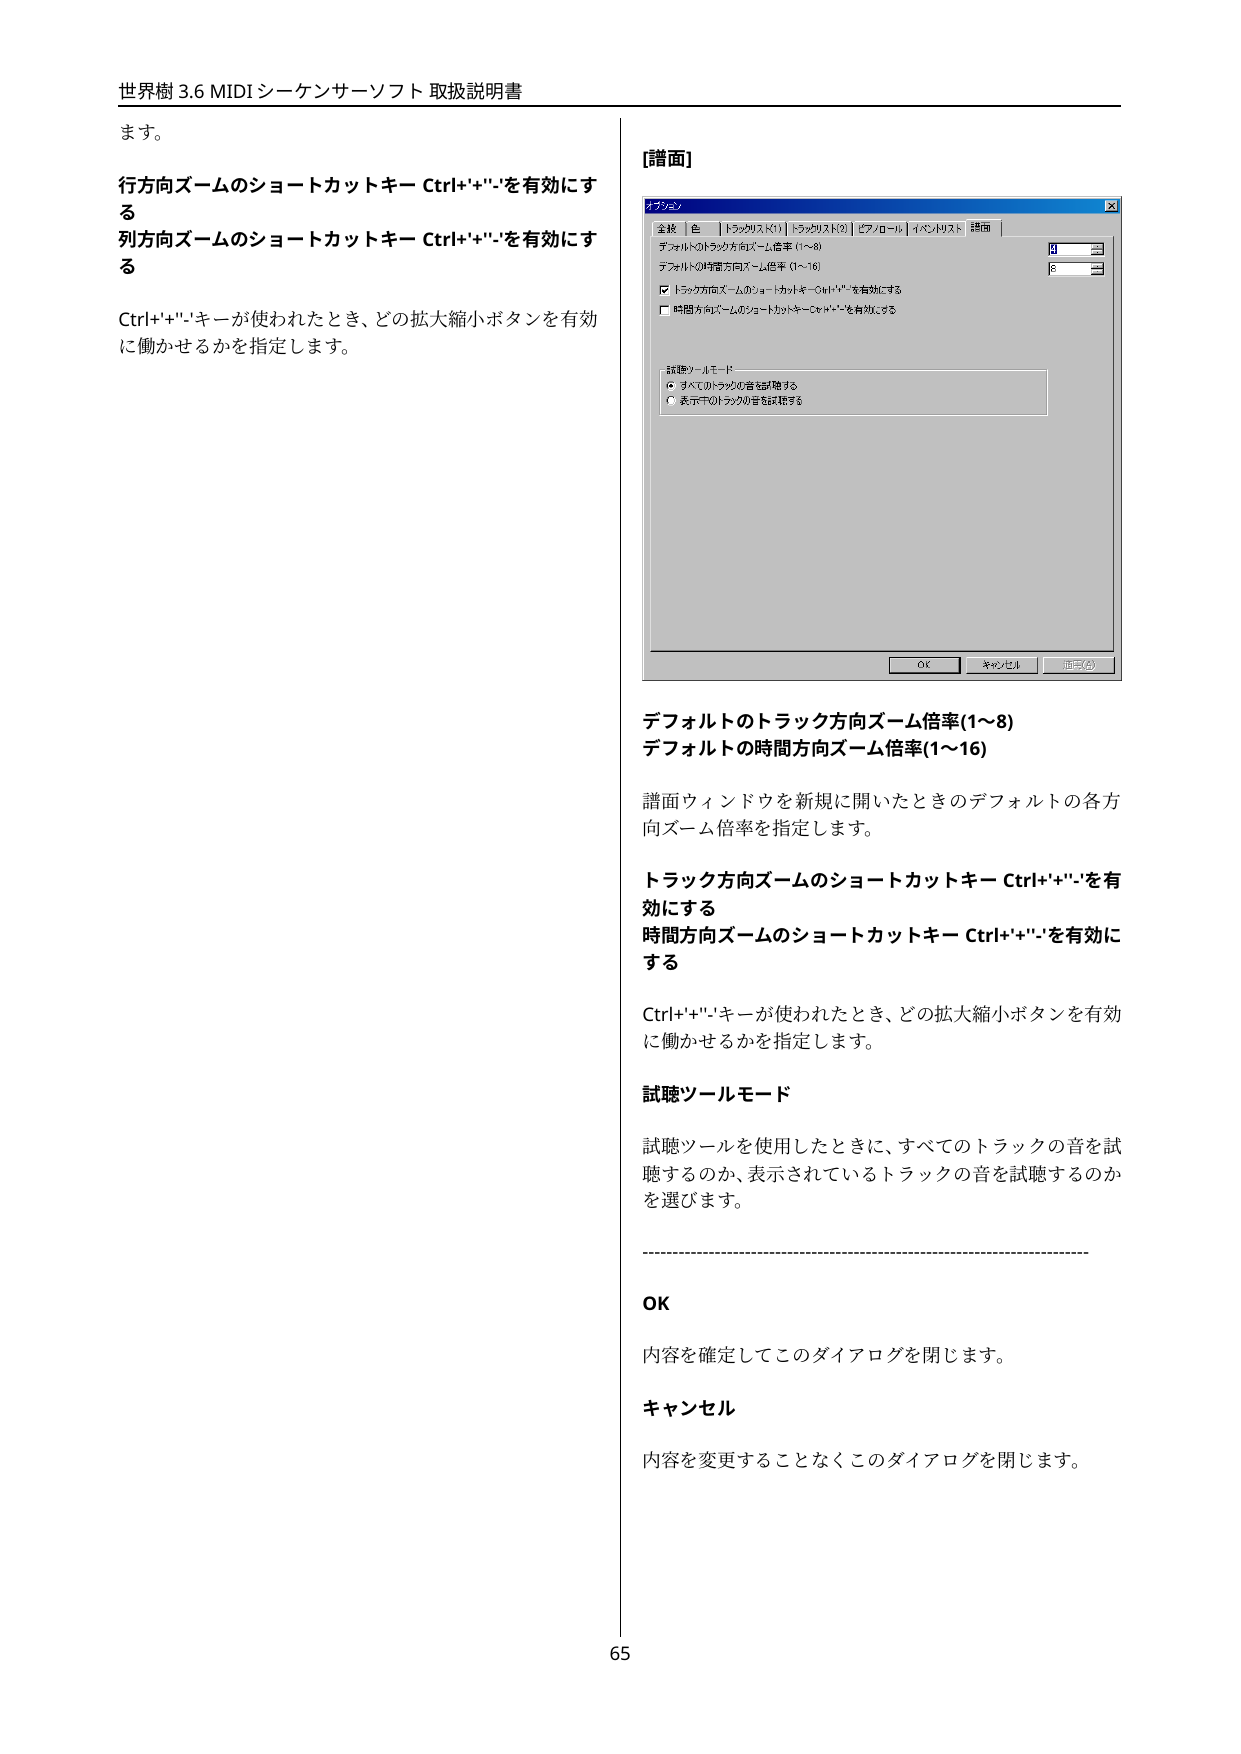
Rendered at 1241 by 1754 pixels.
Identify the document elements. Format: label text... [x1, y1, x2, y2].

text 内容を確定してこのダイアログを閉じます。 [642, 1341, 1122, 1368]
picture [642, 196, 1122, 681]
text キャンセル [642, 1393, 1122, 1421]
text -------------------------------------------------------------------------- [642, 1239, 1122, 1264]
text 行方向ズームのショートカットキーCtrl+'+''-'を有効にする [118, 171, 598, 225]
text Ctrl+'+''-'キーが使われたとき、どの拡大縮小ボタンを有効に働かせるかを指定します。 [642, 1000, 1122, 1054]
text OK [642, 1290, 1122, 1315]
text 試聴ツールモード [642, 1080, 1122, 1107]
text 時間方向ズームのショートカットキーCtrl+'+''-'を有効にする [642, 920, 1122, 975]
text 譜面ウィンドウを新規に開いたときのデフォルトの各方向ズーム倍率を指定します。 [642, 786, 1122, 840]
text デフォルトのトラック方向ズーム倍率(1～8) [642, 707, 1122, 734]
text トラック方向ズームのショートカットキーCtrl+'+''-'を有効にする [642, 866, 1122, 920]
text 試聴ツールを使用したときに、すべてのトラックの音を試聴するのか、表示されているトラックの音を試聴するのかを選びます。 [642, 1132, 1122, 1213]
text 内容を変更することなくこのダイアログを閉じます。 [642, 1446, 1122, 1473]
text デフォルトの時間方向ズーム倍率(1～16) [642, 734, 1122, 761]
text [譜面] [642, 144, 1122, 171]
text ます。 [118, 118, 598, 145]
text Ctrl+'+''-'キーが使われたとき、どの拡大縮小ボタンを有効に働かせるかを指定します。 [118, 305, 598, 359]
text 列方向ズームのショートカットキーCtrl+'+''-'を有効にする [118, 225, 598, 279]
